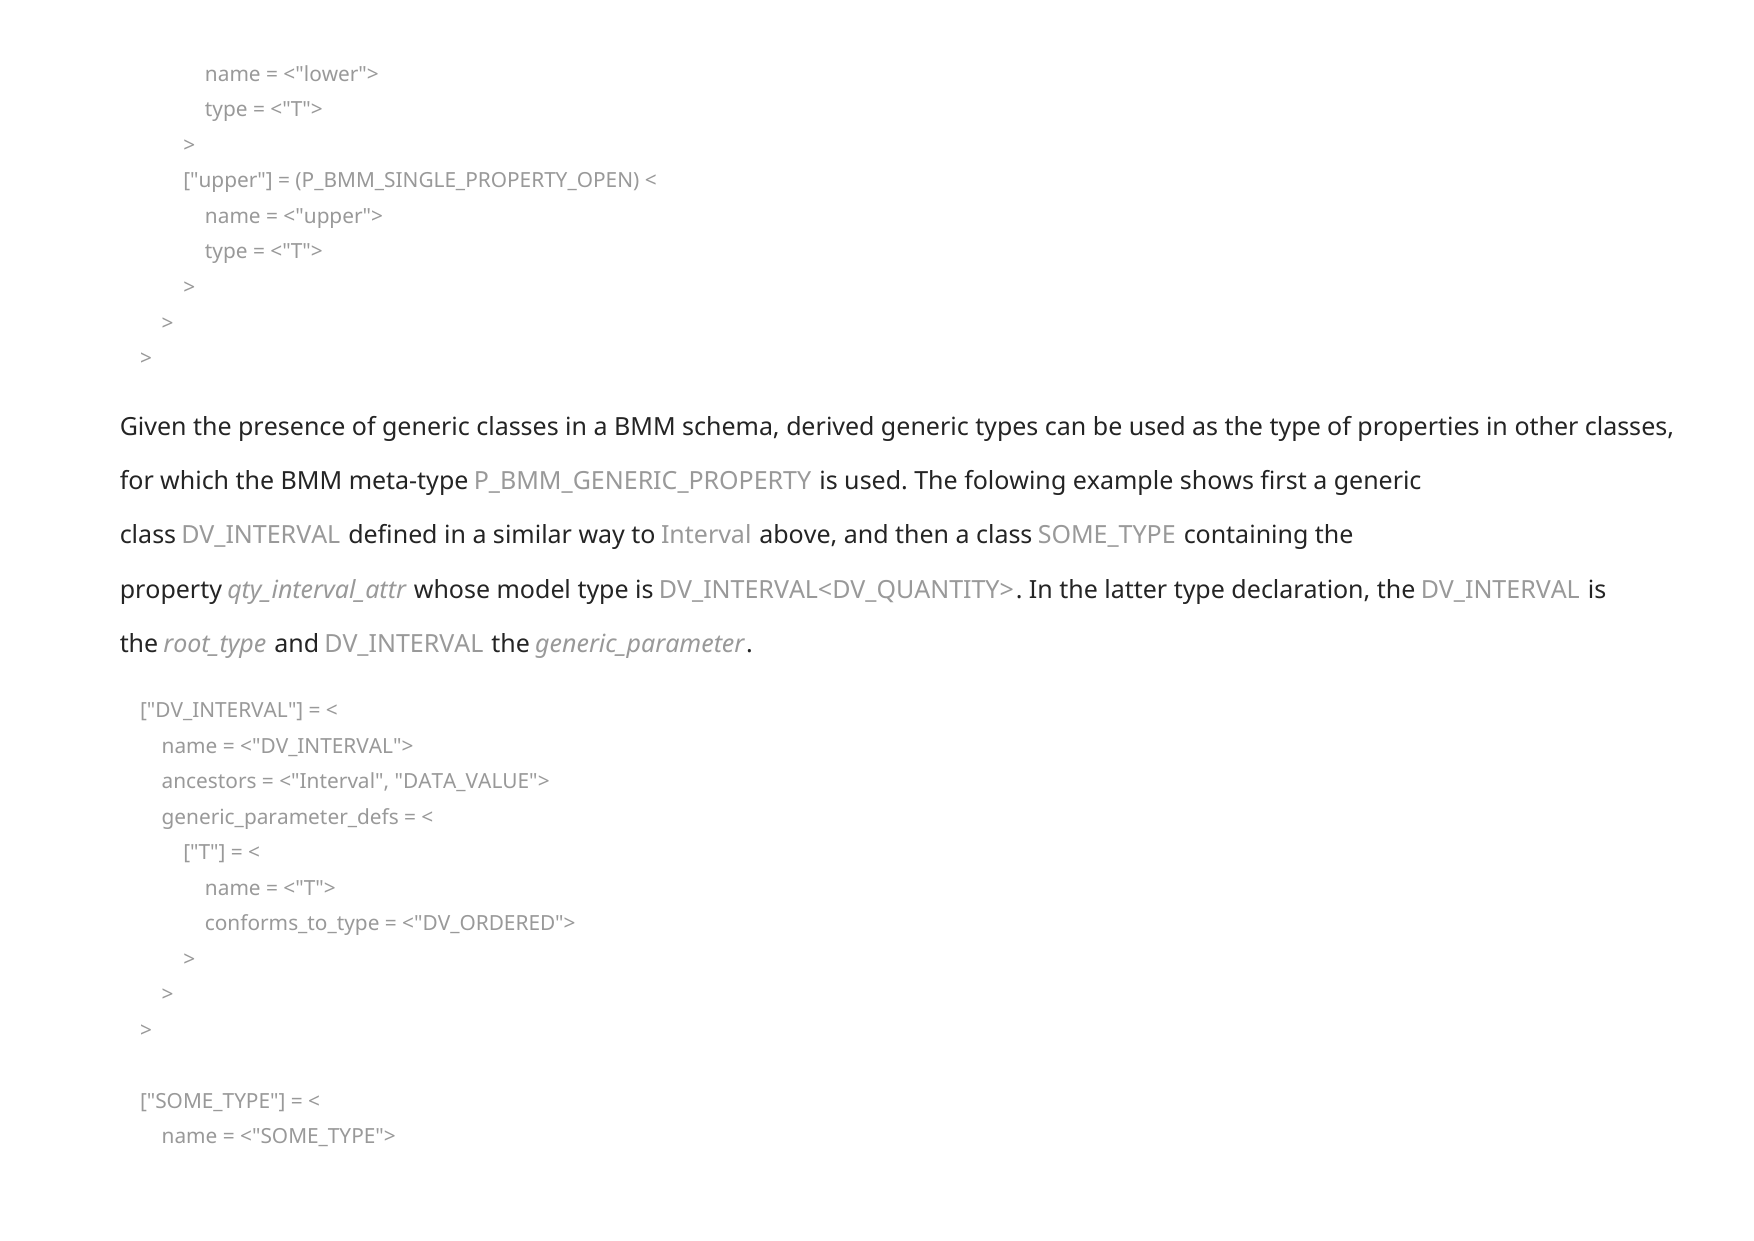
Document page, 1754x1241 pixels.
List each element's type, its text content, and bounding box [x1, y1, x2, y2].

text conforms_to_type = <"DV_ORDERED"> [118, 908, 1695, 937]
text name = <"DV_INTERVAL"> [118, 731, 1695, 759]
text > [118, 979, 1695, 1008]
text type = <"T"> [118, 237, 1695, 265]
text ["SOME_TYPE"] = < [118, 1086, 1695, 1114]
text name = <"T"> [118, 873, 1695, 901]
text name = <"upper"> [118, 201, 1695, 229]
text name = <"SOME_TYPE"> [118, 1121, 1695, 1150]
text type = <"T"> [118, 94, 1695, 123]
text > [118, 308, 1695, 336]
text > [118, 1015, 1695, 1043]
text Given the presence of generic classes in a BMM schema, derived generic types can be used as the type of properties in other classes, for which the BMM meta-type P_BMM_GENERIC_PROPERTY is used. The folowing example shows first a generic class DV_INTERVAL defined in a similar way to Interval above, and then a class SOME_TYPE containing the property qty_interval_attr whose model type is DV_INTERVAL<DV_QUANTITY>. In the latter type declaration, the DV_INTERVAL is the root_type and DV_INTERVAL the generic_parameter. [118, 408, 1695, 660]
text ["DV_INTERVAL"] = < [118, 695, 1695, 724]
text ancestors = <"Interval", "DATA_VALUE"> [118, 766, 1695, 795]
text ["upper"] = (P_BMM_SINGLE_PROPERTY_OPEN) < [118, 166, 1695, 194]
text > [118, 343, 1695, 372]
text > [118, 130, 1695, 158]
text ["T"] = < [118, 837, 1695, 866]
text > [118, 944, 1695, 972]
text name = <"lower"> [118, 59, 1695, 87]
text > [118, 272, 1695, 301]
text generic_parameter_defs = < [118, 802, 1695, 830]
